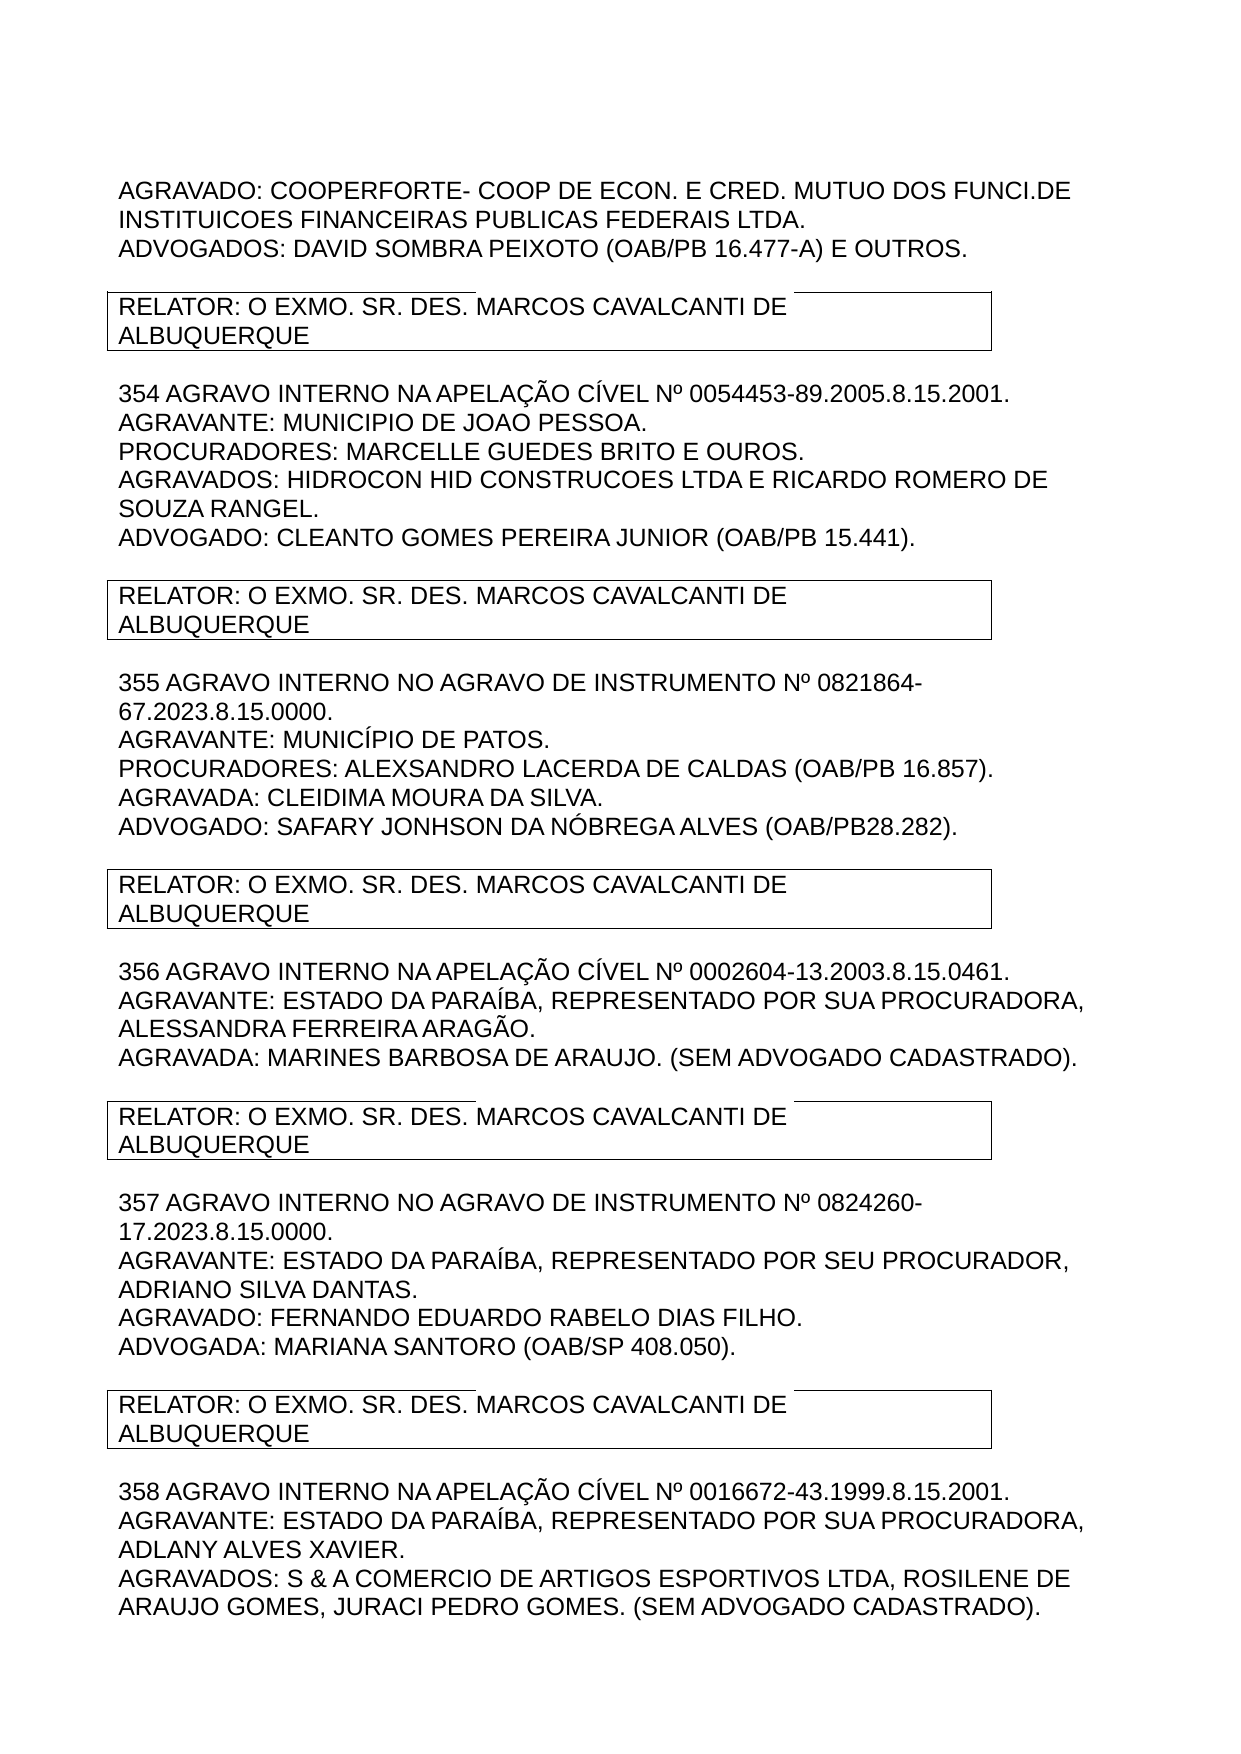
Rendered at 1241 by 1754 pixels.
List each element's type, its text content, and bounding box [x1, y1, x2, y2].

table_header RELATOR: O EXMO. SR. DES. MARCOS CAVALCANTI DE ALBUQUERQUE [108, 581, 991, 638]
text PROCURADORES: ALEXSANDRO LACERDA DE CALDAS (OAB/PB 16.857). [118, 754, 1122, 783]
text ADVOGADO: CLEANTO GOMES PEREIRA JUNIOR (OAB/PB 15.441). [118, 523, 1122, 552]
text 356 AGRAVO INTERNO NA APELAÇÃO CÍVEL Nº 0002604-13.2003.8.15.0461. [118, 957, 1122, 986]
text ADVOGADOS: DAVID SOMBRA PEIXOTO (OAB/PB 16.477-A) E OUTROS. [118, 234, 1122, 263]
text ADVOGADO: SAFARY JONHSON DA NÓBREGA ALVES (OAB/PB28.282). [118, 812, 1122, 841]
text AGRAVADOS: S & A COMERCIO DE ARTIGOS ESPORTIVOS LTDA, ROSILENE DE ARAUJO GOMES, JURACI PEDRO GOMES. (SEM ADVOGADO CADASTRADO). [118, 1564, 1122, 1621]
text AGRAVANTE: ESTADO DA PARAÍBA, REPRESENTADO POR SEU PROCURADOR, ADRIANO SILVA DANTAS. [118, 1246, 1122, 1303]
text ADVOGADA: MARIANA SANTORO (OAB/SP 408.050). [118, 1332, 1122, 1361]
text AGRAVANTE: MUNICÍPIO DE PATOS. [118, 726, 1122, 754]
text AGRAVANTE: MUNICIPIO DE JOAO PESSOA. [118, 408, 1122, 437]
table_header RELATOR: O EXMO. SR. DES. MARCOS CAVALCANTI DE ALBUQUERQUE [108, 1102, 991, 1159]
text AGRAVANTE: ESTADO DA PARAÍBA, REPRESENTADO POR SUA PROCURADORA, ALESSANDRA FERREIRA ARAGÃO. [118, 986, 1122, 1043]
text AGRAVADO: FERNANDO EDUARDO RABELO DIAS FILHO. [118, 1303, 1122, 1332]
text AGRAVADA: CLEIDIMA MOURA DA SILVA. [118, 783, 1122, 812]
table_header RELATOR: O EXMO. SR. DES. MARCOS CAVALCANTI DE ALBUQUERQUE [108, 1391, 991, 1448]
text AGRAVADOS: HIDROCON HID CONSTRUCOES LTDA E RICARDO ROMERO DE SOUZA RANGEL. [118, 465, 1122, 523]
text PROCURADORES: MARCELLE GUEDES BRITO E OUROS. [118, 437, 1122, 465]
text 354 AGRAVO INTERNO NA APELAÇÃO CÍVEL Nº 0054453-89.2005.8.15.2001. [118, 379, 1122, 408]
text AGRAVADA: MARINES BARBOSA DE ARAUJO. (SEM ADVOGADO CADASTRADO). [118, 1043, 1122, 1072]
text 358 AGRAVO INTERNO NA APELAÇÃO CÍVEL Nº 0016672-43.1999.8.15.2001. [118, 1477, 1122, 1506]
text 357 AGRAVO INTERNO NO AGRAVO DE INSTRUMENTO Nº 0824260-17.2023.8.15.0000. [118, 1188, 1122, 1246]
text AGRAVANTE: ESTADO DA PARAÍBA, REPRESENTADO POR SUA PROCURADORA, ADLANY ALVES XAVIER. [118, 1506, 1122, 1564]
text 355 AGRAVO INTERNO NO AGRAVO DE INSTRUMENTO Nº 0821864-67.2023.8.15.0000. [118, 668, 1122, 726]
table_header RELATOR: O EXMO. SR. DES. MARCOS CAVALCANTI DE ALBUQUERQUE [108, 293, 991, 349]
table_header RELATOR: O EXMO. SR. DES. MARCOS CAVALCANTI DE ALBUQUERQUE [108, 870, 991, 927]
text AGRAVADO: COOPERFORTE- COOP DE ECON. E CRED. MUTUO DOS FUNCI.DE INSTITUICOES FINANCEIRAS PUBLICAS FEDERAIS LTDA. [118, 176, 1122, 234]
